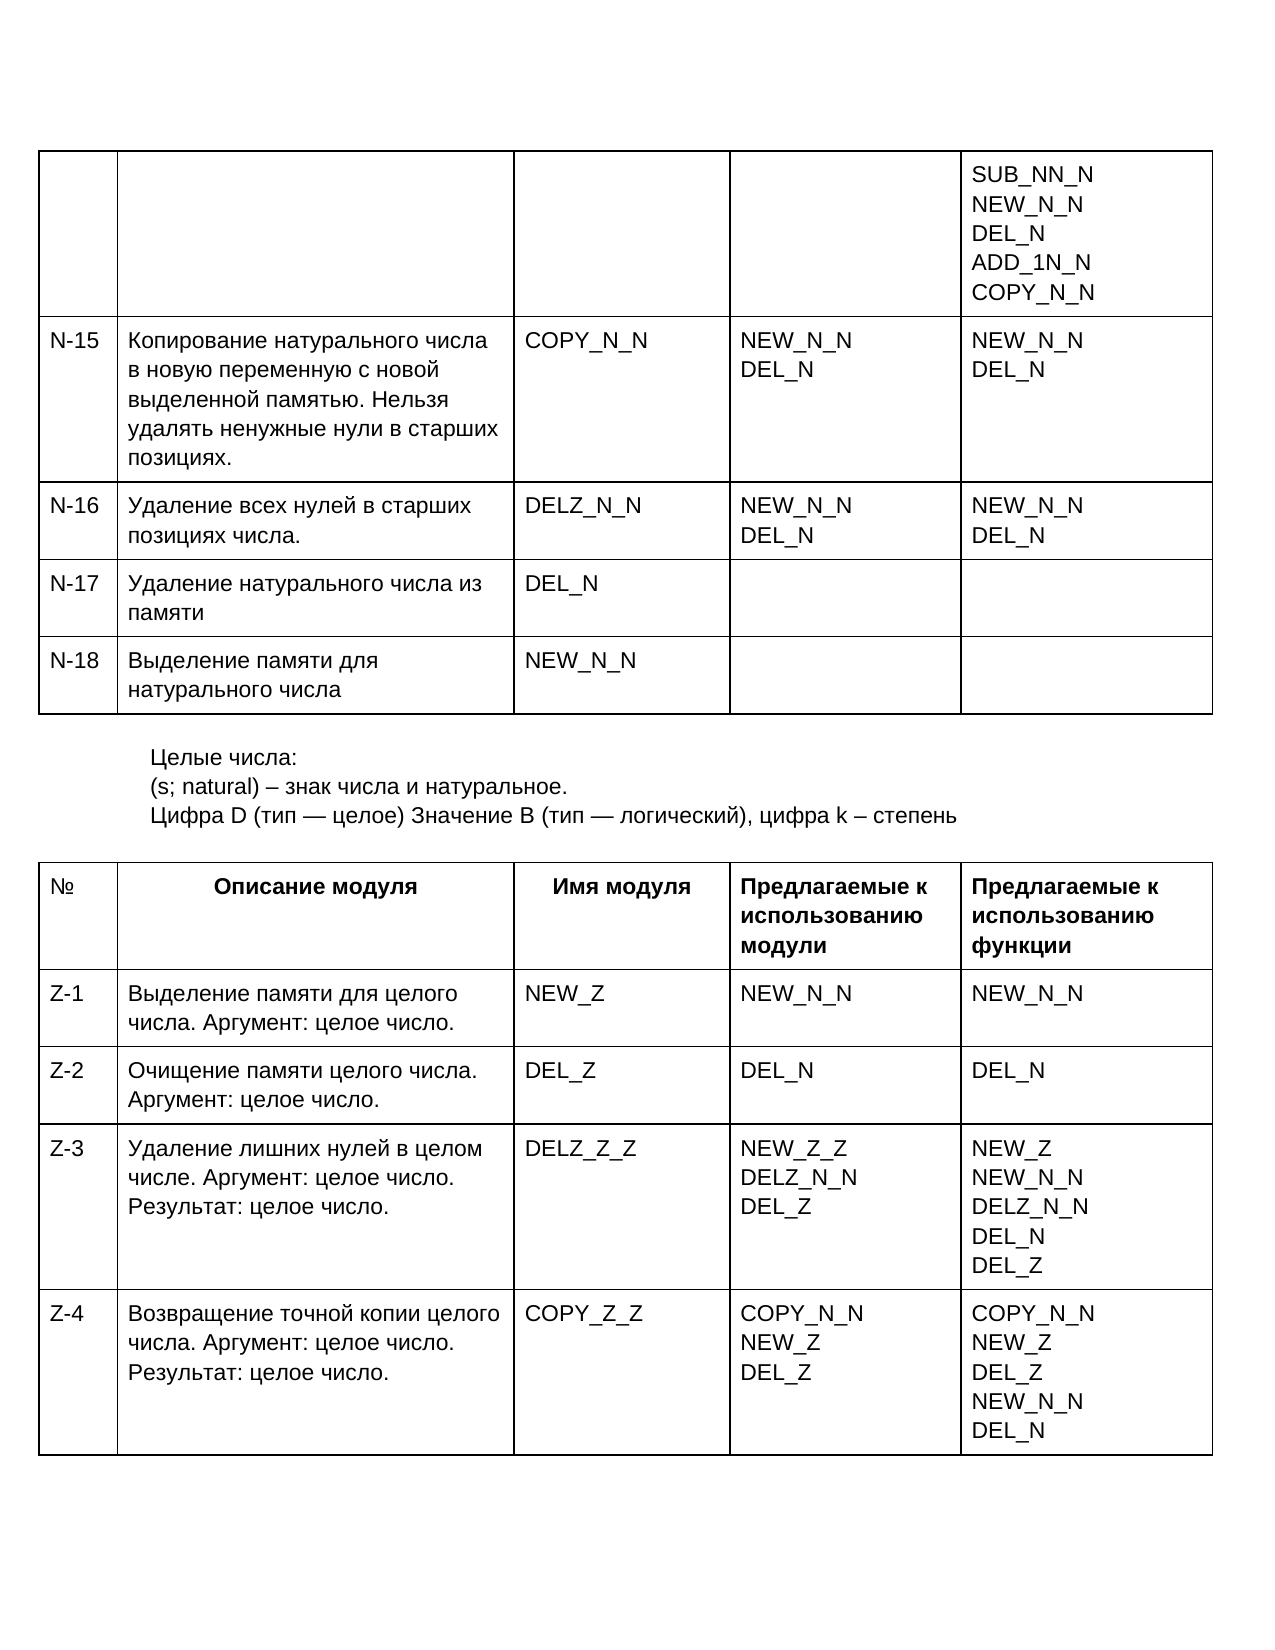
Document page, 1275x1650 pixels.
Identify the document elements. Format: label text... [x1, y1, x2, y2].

table_cell Возвращение точной копии целого числа. Аргумент: целое число. Результат: целое число. [118, 1290, 513, 1454]
table_cell [731, 152, 960, 316]
text (s; natural) – знак числа и натуральное. [150, 773, 1125, 799]
table_cell N-17 [40, 560, 117, 636]
table_cell DEL_N [731, 1047, 960, 1123]
table_cell NEW_N_N DEL_N [962, 317, 1212, 481]
table_cell Выделение памяти для натурального числа [118, 637, 513, 713]
table_header Предлагаемые к использованию модули [731, 863, 960, 968]
table_cell Очищение памяти целого числа. Аргумент: целое число. [118, 1047, 513, 1123]
table_cell COPY_N_N [515, 317, 729, 481]
table_cell Удаление всех нулей в старших позициях числа. [118, 483, 513, 558]
table_cell [40, 152, 117, 316]
table_header Предлагаемые к использованию функции [962, 863, 1212, 968]
table_cell N-18 [40, 637, 117, 713]
table_cell Z-4 [40, 1290, 117, 1454]
table_cell SUB_NN_N NEW_N_N DEL_N ADD_1N_N COPY_N_N [962, 152, 1212, 316]
table_cell DEL_N [515, 560, 729, 636]
table_header Имя модуля [515, 863, 729, 968]
table_cell [731, 637, 960, 713]
table_cell NEW_N_N [515, 637, 729, 713]
table_cell [118, 152, 513, 316]
table_cell [515, 152, 729, 316]
table_cell COPY_Z_Z [515, 1290, 729, 1454]
table_cell NEW_N_N [962, 970, 1212, 1046]
table_cell Z-1 [40, 970, 117, 1046]
table_cell DEL_N [962, 1047, 1212, 1123]
table_cell NEW_N_N DEL_N [962, 483, 1212, 558]
table_cell [962, 560, 1212, 636]
text Цифра D (тип — целое) Значение B (тип — логический), цифра k – степень [150, 803, 1125, 828]
table_cell Z-2 [40, 1047, 117, 1123]
table_header Описание модуля [118, 863, 513, 968]
table_cell NEW_N_N [731, 970, 960, 1046]
table_cell Копирование натурального числа в новую переменную с новой выделенной памятью. Нельзя удалять ненужные нули в старших позициях. [118, 317, 513, 481]
table_cell Удаление натурального числа из памяти [118, 560, 513, 636]
table_cell NEW_N_N DEL_N [731, 317, 960, 481]
table_cell DELZ_N_N [515, 483, 729, 558]
table_cell NEW_Z NEW_N_N DELZ_N_N DEL_N DEL_Z [962, 1125, 1212, 1289]
table_cell DEL_Z [515, 1047, 729, 1123]
table_cell Z-3 [40, 1125, 117, 1289]
table_cell COPY_N_N NEW_Z DEL_Z NEW_N_N DEL_N [962, 1290, 1212, 1454]
table_cell [962, 637, 1212, 713]
table_cell DELZ_Z_Z [515, 1125, 729, 1289]
table_cell N-15 [40, 317, 117, 481]
table_cell COPY_N_N NEW_Z DEL_Z [731, 1290, 960, 1454]
table_cell NEW_Z_Z DELZ_N_N DEL_Z [731, 1125, 960, 1289]
table_cell N-16 [40, 483, 117, 558]
table_cell NEW_N_N DEL_N [731, 483, 960, 558]
table_header № [40, 863, 117, 968]
table_cell NEW_Z [515, 970, 729, 1046]
text Целые числа: [150, 744, 1125, 770]
table_cell [731, 560, 960, 636]
table_cell Удаление лишних нулей в целом числе. Аргумент: целое число. Результат: целое число. [118, 1125, 513, 1289]
table_cell Выделение памяти для целого числа. Аргумент: целое число. [118, 970, 513, 1046]
